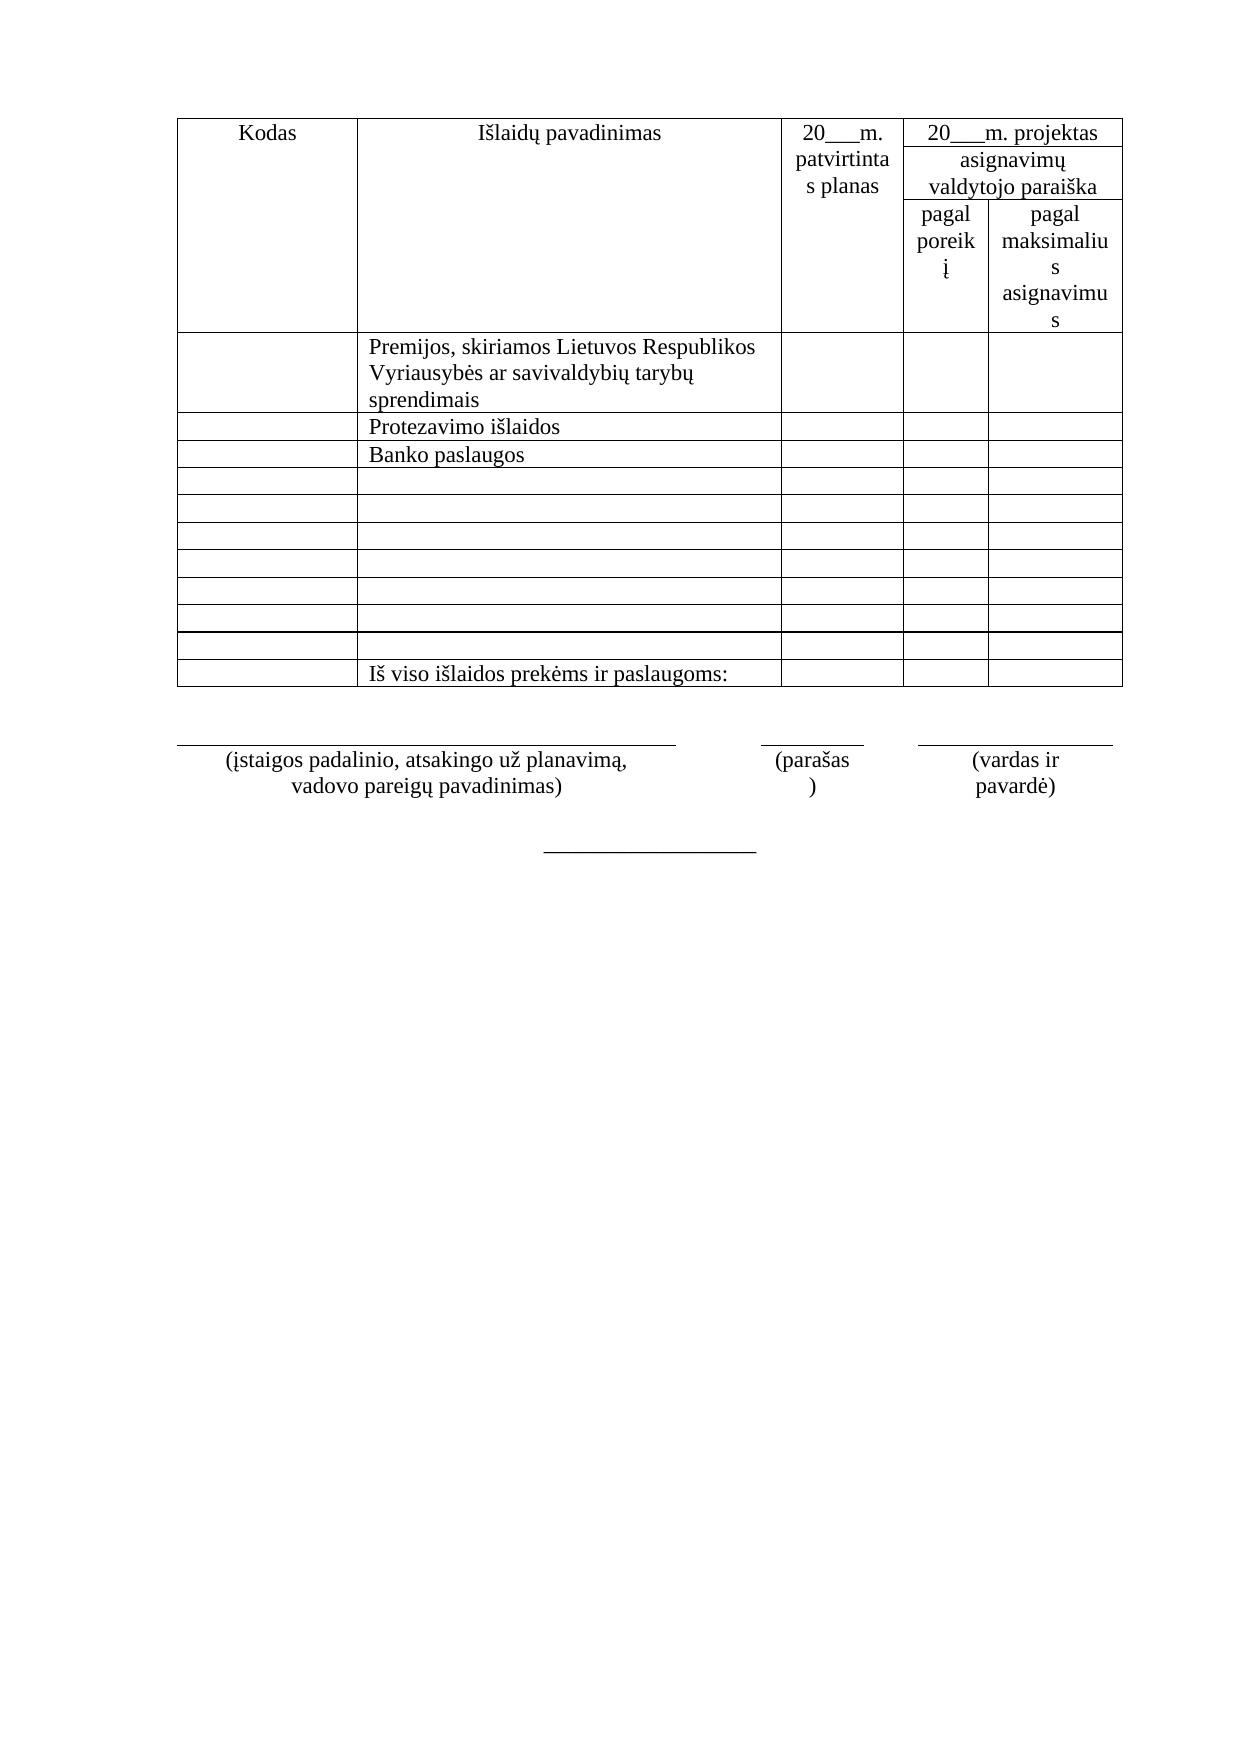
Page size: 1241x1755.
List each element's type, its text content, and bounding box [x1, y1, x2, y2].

table_cell [989, 413, 1122, 439]
table_cell [178, 413, 357, 439]
table_cell [904, 495, 988, 522]
table_cell [178, 495, 357, 522]
table_cell [782, 550, 903, 577]
table_cell asignavimų valdytojo paraiška [904, 147, 1122, 199]
table_cell [904, 605, 988, 631]
table_cell [989, 578, 1122, 604]
table_cell [904, 441, 988, 467]
table_cell [178, 605, 357, 631]
table_cell Iš viso išlaidos prekėms ir paslaugoms: [358, 660, 781, 686]
table_cell [904, 550, 988, 577]
table_header [864, 745, 918, 798]
table_header 20___m. projektas [904, 119, 1122, 146]
table_cell [358, 605, 781, 631]
table_cell Premijos, skiriamos Lietuvos Respublikos Vyriausybės ar savivaldybių tarybų sprendimais [358, 333, 781, 412]
table_cell [782, 523, 903, 549]
table_cell [178, 468, 357, 494]
table_cell [904, 660, 988, 686]
table_cell [358, 578, 781, 604]
table_header (vardas ir pavardė) [918, 746, 1113, 798]
table_cell [782, 441, 903, 467]
table_header [676, 745, 761, 798]
table_cell [358, 495, 781, 522]
table_cell [178, 660, 357, 686]
table_cell [782, 660, 903, 686]
table_cell [178, 441, 357, 467]
table_cell [782, 578, 903, 604]
table_cell [989, 550, 1122, 577]
table_cell [989, 633, 1122, 659]
table_cell [904, 333, 988, 412]
table_cell [358, 633, 781, 659]
table_cell [782, 605, 903, 631]
table_cell Protezavimo išlaidos [358, 413, 781, 439]
table_header (įstaigos padalinio, atsakingo už planavimą, vadovo pareigų pavadinimas) [177, 746, 676, 798]
table_cell [989, 495, 1122, 522]
table_cell [904, 578, 988, 604]
table_cell [358, 468, 781, 494]
table_cell [782, 633, 903, 659]
table_cell [178, 578, 357, 604]
table_cell [782, 413, 903, 439]
table_cell [782, 468, 903, 494]
table_cell pagal poreikį [904, 200, 988, 332]
table_cell [904, 633, 988, 659]
table_cell Banko paslaugos [358, 441, 781, 467]
table_cell [358, 550, 781, 577]
table_cell [989, 523, 1122, 549]
table_cell [904, 413, 988, 439]
table_cell [178, 523, 357, 549]
table_cell [904, 468, 988, 494]
table_cell [178, 333, 357, 412]
table_header (parašas) [761, 746, 863, 798]
table_header Išlaidų pavadinimas [358, 119, 781, 332]
table_cell [989, 605, 1122, 631]
table_cell [904, 523, 988, 549]
table_cell [989, 441, 1122, 467]
table_cell [989, 333, 1122, 412]
table_cell [178, 550, 357, 577]
table_cell [358, 523, 781, 549]
table_cell [989, 660, 1122, 686]
table_header Kodas [178, 119, 357, 332]
table_cell [782, 495, 903, 522]
text _________________ [177, 827, 1122, 856]
table_cell pagal maksimalius asignavimus [989, 200, 1122, 332]
table_cell [989, 468, 1122, 494]
table_cell [178, 633, 357, 659]
table_cell [782, 333, 903, 412]
table_header 20___m. patvirtintas planas [782, 119, 903, 332]
